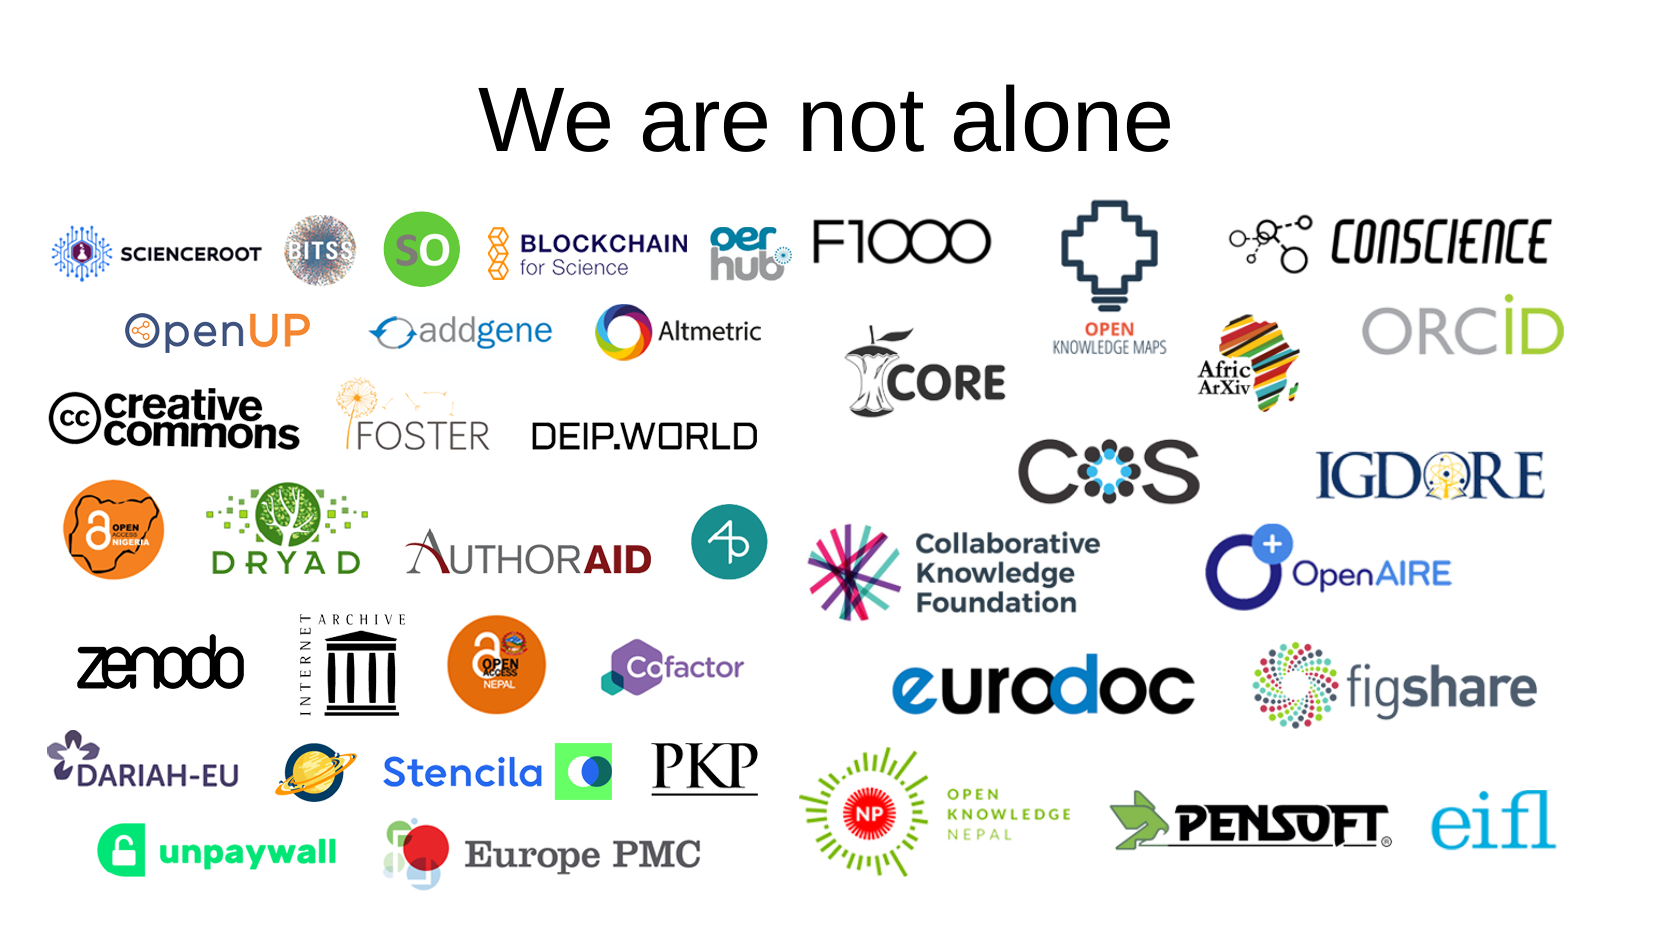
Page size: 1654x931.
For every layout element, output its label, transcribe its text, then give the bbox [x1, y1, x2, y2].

title We are not alone [82, 37, 1571, 192]
picture [29, 192, 1594, 905]
